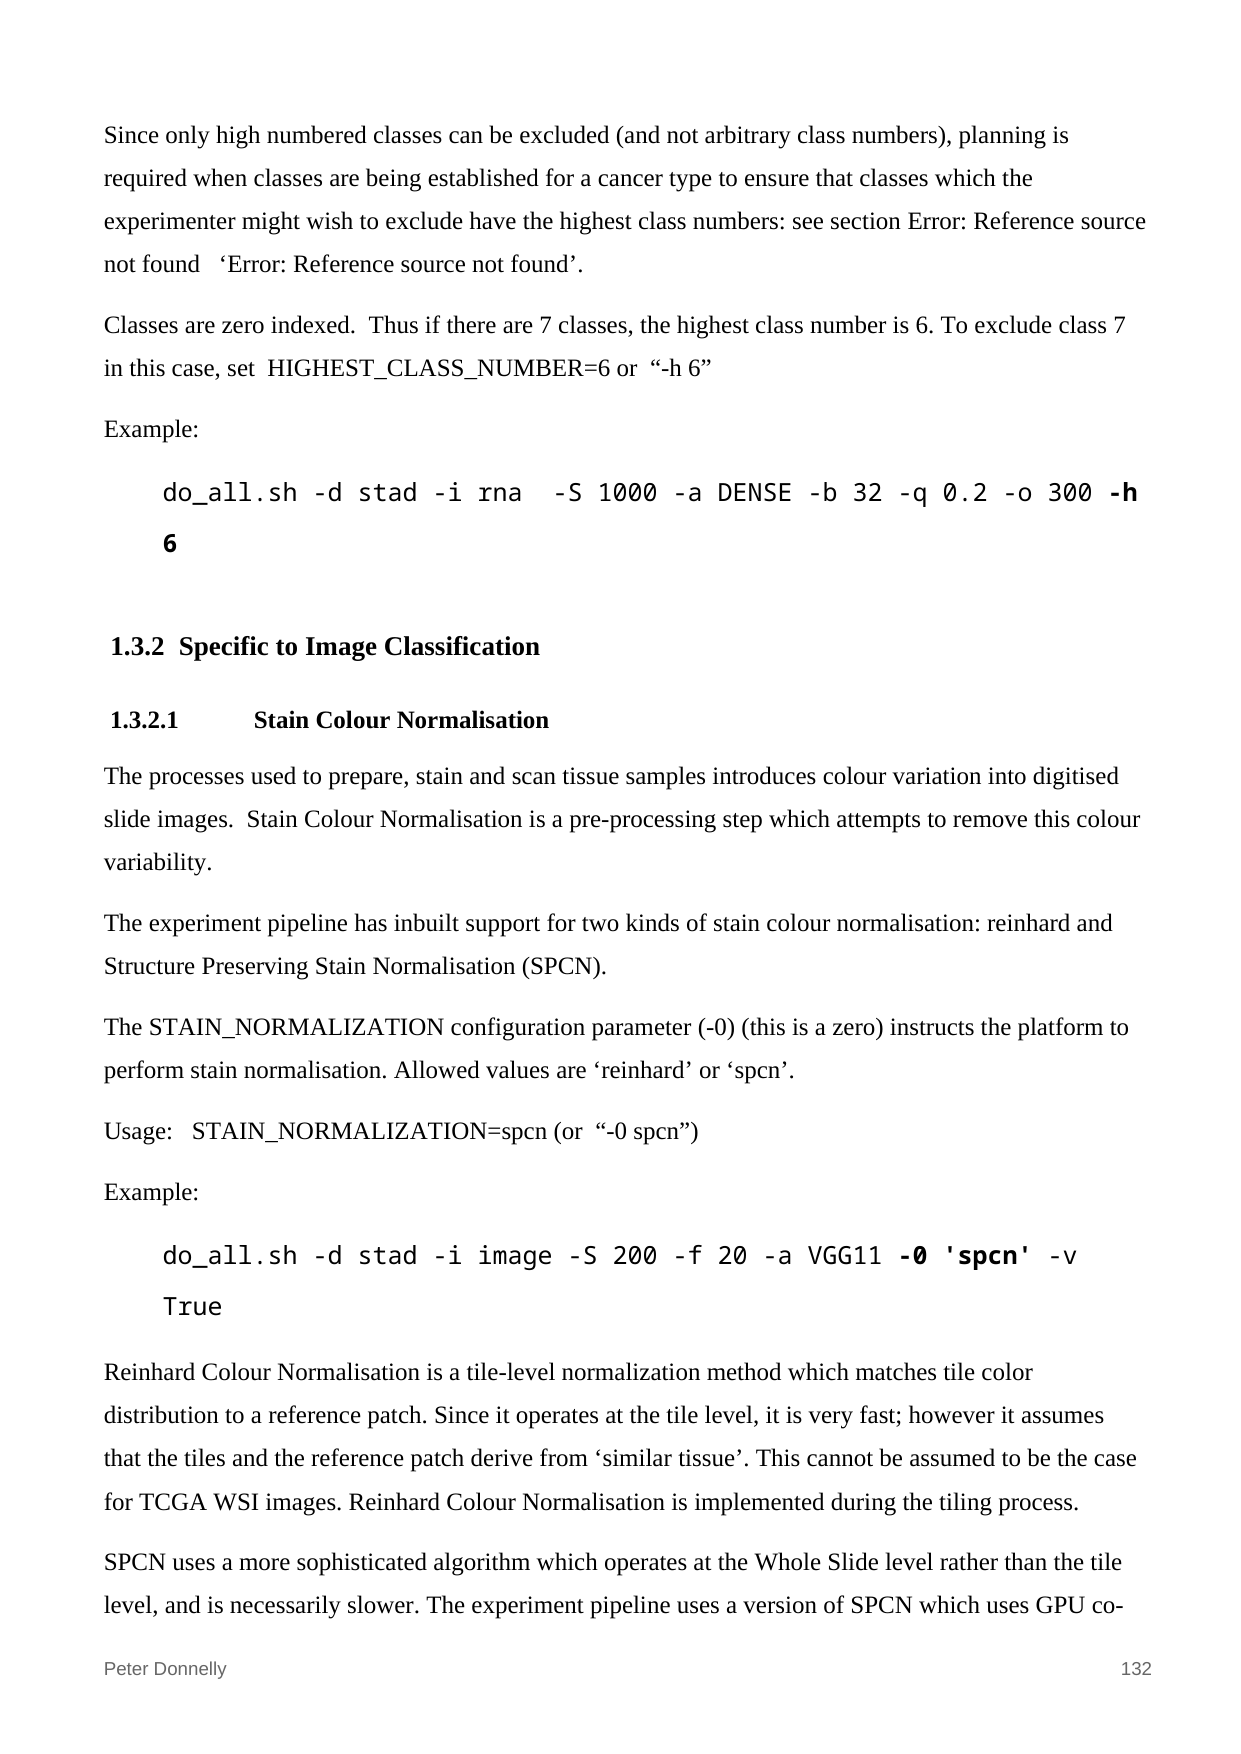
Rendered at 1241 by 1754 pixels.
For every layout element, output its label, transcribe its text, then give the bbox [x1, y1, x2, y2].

text do_all.sh -d stad -i rna -S 1000 -a DENSE -b 32 -q 0.2 -o 300 -h 6 [162, 475, 1146, 560]
subtitle Specific to Image Classification [103, 630, 1146, 661]
text Reinhard Colour Normalisation is a tile-level normalization method which matches tile color distribution to a reference patch. Since it operates at the tile level, it is very fast; however it assumes that the tiles and the reference patch derive from ‘similar tissue’. This cannot be assumed to be the case for TCGA WSI images. Reinhard Colour Normalisation is implemented during the tiling process. [103, 1357, 1146, 1515]
text The experiment pipeline has inbuilt support for two kinds of stain colour normalisation: reinhard and Structure Preserving Stain Normalisation (SPCN). [103, 908, 1146, 980]
subtitle Stain Colour Normalisation [103, 705, 1146, 734]
text Example: [103, 1177, 1146, 1205]
text do_all.sh -d stad -i image -S 200 -f 20 -a VGG11 -0 'spcn' -v True [162, 1237, 1146, 1322]
text SPCN uses a more sophisticated algorithm which operates at the Whole Slide level rather than the tile level, and is necessarily slower. The experiment pipeline uses a version of SPCN which uses GPU co- [103, 1547, 1146, 1619]
text Usage: STAIN_NORMALIZATION=spcn (or “-0 spcn”) [103, 1116, 1146, 1144]
text The processes used to prepare, stain and scan tissue samples introduces colour variation into digitised slide images. Stain Colour Normalisation is a pre-processing step which attempts to remove this colour variability. [103, 761, 1146, 876]
text Example: [103, 414, 1146, 443]
text Since only high numbered classes can be excluded (and not arbitrary class numbers), planning is required when classes are being established for a cancer type to ensure that classes which the experimenter might wish to exclude have the highest class numbers: see section Error: Reference source not found ‘Error: Reference source not found’. [103, 120, 1146, 278]
text The STAIN_NORMALIZATION configuration parameter (-0) (this is a zero) instructs the platform to perform stain normalisation. Allowed values are ‘reinhard’ or ‘spcn’. [103, 1012, 1146, 1084]
text Classes are zero indexed. Thus if there are 7 classes, the highest class number is 6. To exclude class 7 in this case, set HIGHEST_CLASS_NUMBER=6 or “-h 6” [103, 310, 1146, 382]
